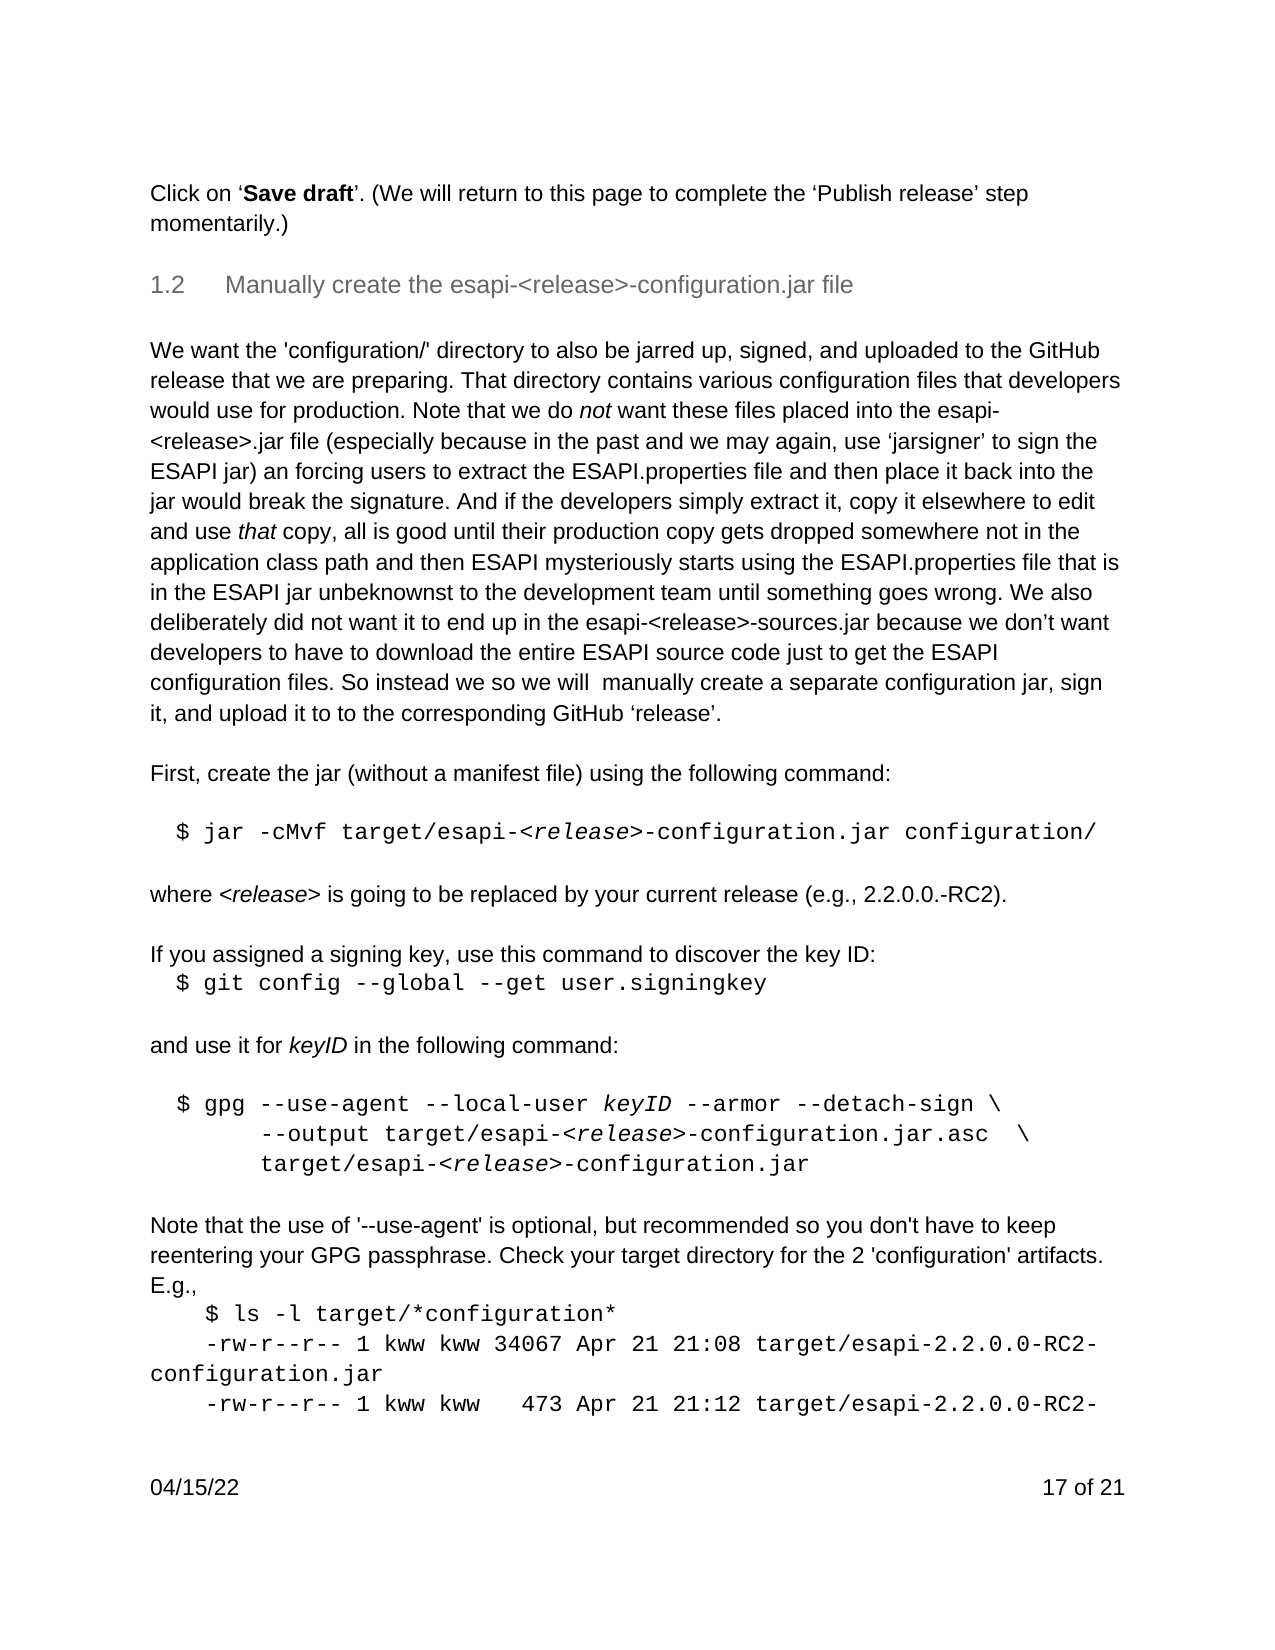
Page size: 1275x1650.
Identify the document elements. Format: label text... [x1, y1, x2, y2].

text and use it for keyID in the following command: [150, 1032, 1125, 1058]
subtitle Manually create the esapi-<release>-configuration.jar file [150, 270, 1125, 298]
text where <release> is going to be replaced by your current release (e.g., 2.2.0.0.-RC2). [150, 881, 1125, 907]
text -rw-r--r-- 1 kww kww 473 Apr 21 21:12 target/esapi-2.2.0.0-RC2- [150, 1392, 1125, 1418]
text $ git config --global --get user.signingkey [150, 971, 1125, 997]
text We want the 'configuration/' directory to also be jarred up, signed, and uploaded to the GitHub release that we are preparing. That directory contains various configuration files that developers would use for production. Note that we do not want these files placed into the esapi-<release>.jar file (especially because in the past and we may again, use ‘jarsigner’ to sign the ESAPI jar) an forcing users to extract the ESAPI.properties file and then place it back into the jar would break the signature. And if the developers simply extract it, copy it elsewhere to edit and use that copy, all is good until their production copy gets dropped somewhere not in the application class path and then ESAPI mysteriously starts using the ESAPI.properties file that is in the ESAPI jar unbeknownst to the development team until something goes wrong. We also deliberately did not want it to end up in the esapi-<release>-sources.jar because we don’t want developers to have to download the entire ESAPI source code just to get the ESAPI configuration files. So instead we so we will manually create a separate configuration jar, sign it, and upload it to to the corresponding GitHub ‘release’. [150, 337, 1125, 726]
text If you assigned a signing key, use this command to discover the key ID: [150, 941, 1125, 967]
text --output target/esapi-<release>-configuration.jar.asc \ [150, 1122, 1125, 1148]
text First, create the jar (without a manifest file) using the following command: [150, 760, 1125, 786]
text Note that the use of '--use-agent' is optional, but recommended so you don't have to keep reentering your GPG passphrase. Check your target directory for the 2 'configuration' artifacts. E.g., [150, 1212, 1125, 1299]
text $ ls -l target/*configuration* [150, 1303, 1125, 1328]
text $ jar -cMvf target/esapi-<release>-configuration.jar configuration/ [150, 820, 1125, 846]
text Click on ‘Save draft’. (We will return to this page to complete the ‘Publish release’ step momentarily.) [150, 180, 1125, 237]
text target/esapi-<release>-configuration.jar [150, 1152, 1125, 1178]
text $ gpg --use-agent --local-user keyID --armor --detach-sign \ [150, 1092, 1125, 1118]
text -rw-r--r-- 1 kww kww 34067 Apr 21 21:08 target/esapi-2.2.0.0-RC2-configuration.jar [150, 1332, 1125, 1388]
